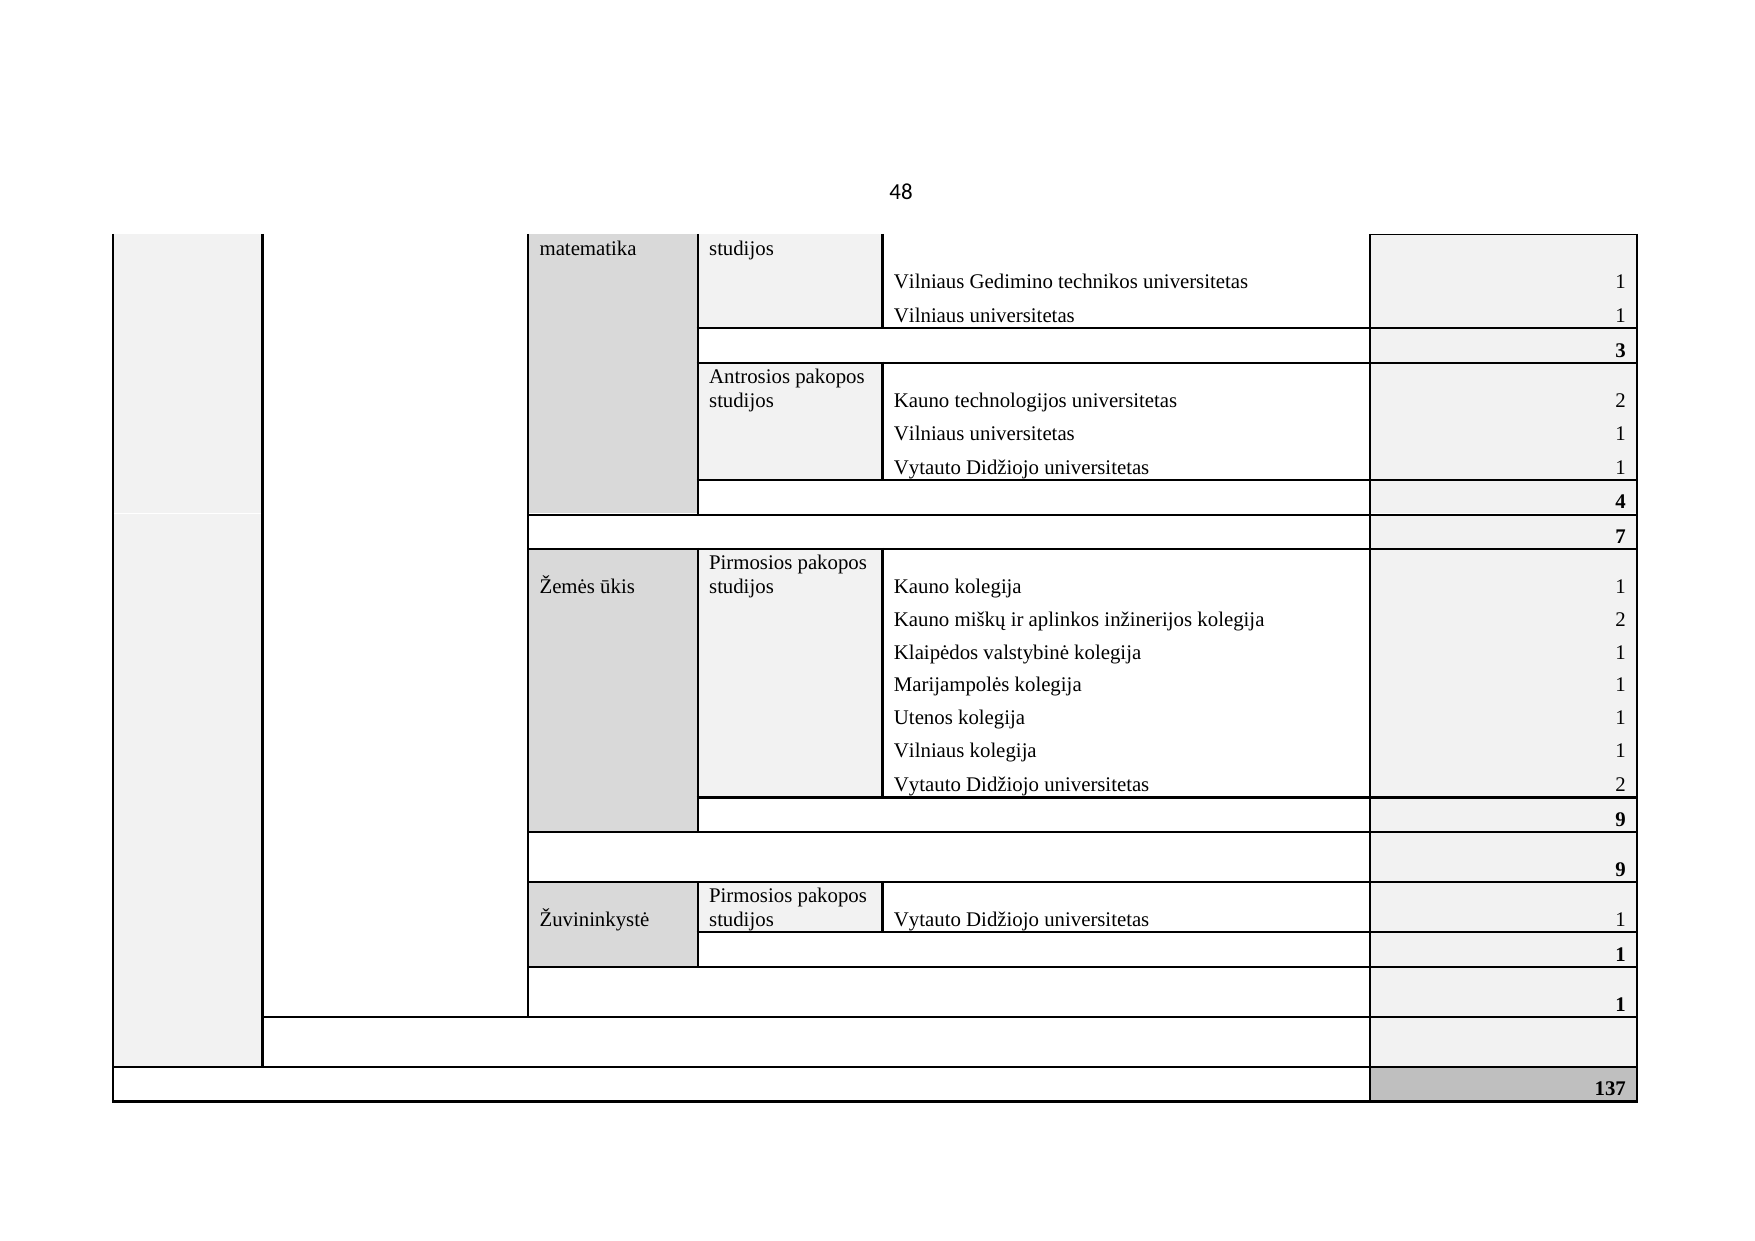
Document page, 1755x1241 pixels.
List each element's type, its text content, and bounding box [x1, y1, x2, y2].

table_cell [114, 260, 261, 293]
table_cell [529, 327, 697, 362]
table_cell Žuvininkystė Suma [529, 968, 698, 1016]
table_cell [529, 445, 697, 479]
table_cell [114, 729, 261, 762]
table_cell matematika [529, 234, 697, 260]
table_cell [264, 631, 527, 664]
table_cell 2 [1371, 598, 1636, 631]
table_cell [529, 931, 697, 966]
table_cell [529, 729, 697, 762]
table_cell 4 [1371, 481, 1636, 513]
table_cell [883, 1068, 1369, 1100]
table_cell [263, 1068, 528, 1100]
table_cell Vilniaus kolegija [884, 729, 1369, 762]
table_cell [699, 445, 881, 479]
table_cell [699, 729, 881, 762]
table_cell 1 [1371, 664, 1636, 696]
table_cell [114, 831, 261, 881]
table_cell 1 [1371, 883, 1636, 931]
table_cell 1 [1371, 696, 1636, 729]
table_cell Žemės ūkis [529, 550, 697, 598]
table_cell 1 [1371, 412, 1636, 445]
table_cell [264, 234, 527, 260]
table_cell [699, 631, 881, 664]
table_cell Pirmosios pakopos studijos Suma [699, 933, 1369, 966]
table_cell 1 [1371, 968, 1636, 1016]
table_cell [114, 362, 261, 412]
table_cell [114, 696, 261, 729]
table_cell [264, 412, 527, 445]
table_cell Pirmosios pakopos studijos [699, 550, 881, 598]
table_cell 1 [1371, 293, 1636, 327]
table_cell Vilniaus universitetas [884, 293, 1369, 327]
table_cell [529, 631, 697, 664]
table_cell Vilniaus Gedimino technikos universitetas [884, 260, 1369, 293]
table_cell 7 [1371, 516, 1636, 548]
table_cell [883, 1018, 1369, 1066]
table_cell [114, 293, 261, 327]
table_cell 3 [1371, 329, 1636, 362]
table_cell Taikomoji matematika Suma [529, 516, 882, 548]
table_cell [699, 762, 881, 796]
table_cell [699, 696, 881, 729]
table_cell [883, 968, 1369, 1016]
table_cell Vytauto Didžiojo universitetas [884, 445, 1369, 479]
table_cell [114, 412, 261, 445]
table_cell 137 [1371, 1018, 1636, 1066]
table_cell [264, 729, 527, 762]
table_cell [883, 833, 1369, 881]
table_cell [699, 293, 881, 327]
table_cell [528, 1068, 698, 1100]
table_cell [114, 796, 261, 831]
table_cell 1 [1371, 550, 1636, 598]
table_cell [264, 548, 527, 598]
table_cell [264, 445, 527, 479]
table_cell [264, 362, 527, 412]
table_cell [264, 514, 527, 548]
table_cell Antrosios pakopos studijos Suma [699, 481, 1369, 513]
table_cell [264, 664, 527, 696]
table_cell [114, 234, 261, 260]
table_cell 2 [1371, 762, 1636, 796]
table_cell [264, 796, 527, 831]
table_cell [114, 479, 261, 513]
table_cell 1 [1371, 260, 1636, 293]
table_cell [698, 1068, 882, 1100]
table_cell [883, 516, 1369, 548]
table_cell [1371, 235, 1636, 260]
table_cell [114, 664, 261, 696]
table_cell 1 [1371, 933, 1636, 966]
table_cell Utenos kolegija [884, 696, 1369, 729]
table_cell 1 [1371, 631, 1636, 664]
table_cell [529, 762, 697, 796]
table_cell [114, 445, 261, 479]
table_cell [529, 293, 697, 327]
table_cell Antrosios pakopos studijos [699, 364, 881, 412]
table_cell Pirmosios pakopos studijos Suma [699, 799, 1369, 831]
table_cell 1 [1371, 445, 1636, 479]
table_cell iki 2024 m. rugsėjo mėn. Suma [264, 1018, 528, 1066]
table_cell [699, 412, 881, 445]
table_cell [264, 598, 527, 631]
table_cell [529, 260, 697, 293]
table_cell [699, 664, 881, 696]
table_cell [114, 762, 261, 796]
table_cell [114, 548, 261, 598]
table_cell [264, 696, 527, 729]
table_cell Vytauto Didžiojo universitetas [884, 883, 1369, 931]
table_cell [264, 931, 527, 966]
table_cell 2025 I Suma [114, 1068, 262, 1100]
table_cell [699, 598, 881, 631]
table_cell [264, 293, 527, 327]
table_cell [528, 1018, 698, 1066]
table_cell Vytauto Didžiojo universitetas [884, 762, 1369, 796]
table_cell 2 [1371, 364, 1636, 412]
table_cell Marijampolės kolegija [884, 664, 1369, 696]
table_cell [264, 327, 527, 362]
table_cell [114, 966, 261, 1016]
table_cell [529, 412, 697, 445]
table_cell Pirmosios pakopos studijos [699, 883, 881, 931]
table_cell [264, 881, 527, 931]
table_cell Kauno technologijos universitetas [884, 364, 1369, 412]
table_cell [114, 598, 261, 631]
table_cell [529, 362, 697, 412]
table_cell 9 [1371, 833, 1636, 881]
table_cell [114, 514, 261, 548]
table_cell Klaipėdos valstybinė kolegija [884, 631, 1369, 664]
table_cell [698, 833, 882, 881]
table_cell [264, 479, 527, 513]
table_cell Kauno miškų ir aplinkos inžinerijos kolegija [884, 598, 1369, 631]
table_cell [264, 762, 527, 796]
table_cell [529, 696, 697, 729]
table_cell [114, 881, 261, 931]
table_cell [699, 260, 881, 293]
table_cell [529, 598, 697, 631]
table_cell Vilniaus universitetas [884, 412, 1369, 445]
table_cell [114, 931, 261, 966]
table_cell [529, 796, 697, 831]
table_cell [264, 966, 527, 1016]
table_cell Žuvininkystė [529, 883, 697, 931]
table_cell 1 [1371, 729, 1636, 762]
table_cell studijos [699, 234, 881, 260]
table_cell [698, 1018, 882, 1066]
table_cell 137 [1371, 1068, 1636, 1100]
table_cell 9 [1371, 799, 1636, 831]
table_cell [529, 664, 697, 696]
table_cell [114, 1016, 261, 1066]
table_cell [114, 631, 261, 664]
table_cell [698, 968, 882, 1016]
table_cell Pirmosios pakopos studijos Suma [699, 329, 1369, 362]
table_cell [264, 260, 527, 293]
table_cell [529, 479, 697, 513]
table_cell [114, 327, 261, 362]
table_cell Kauno kolegija [884, 550, 1369, 598]
table_cell [264, 831, 527, 881]
table_cell Žemės ūkis Suma [529, 833, 698, 881]
table_cell [884, 234, 1369, 260]
